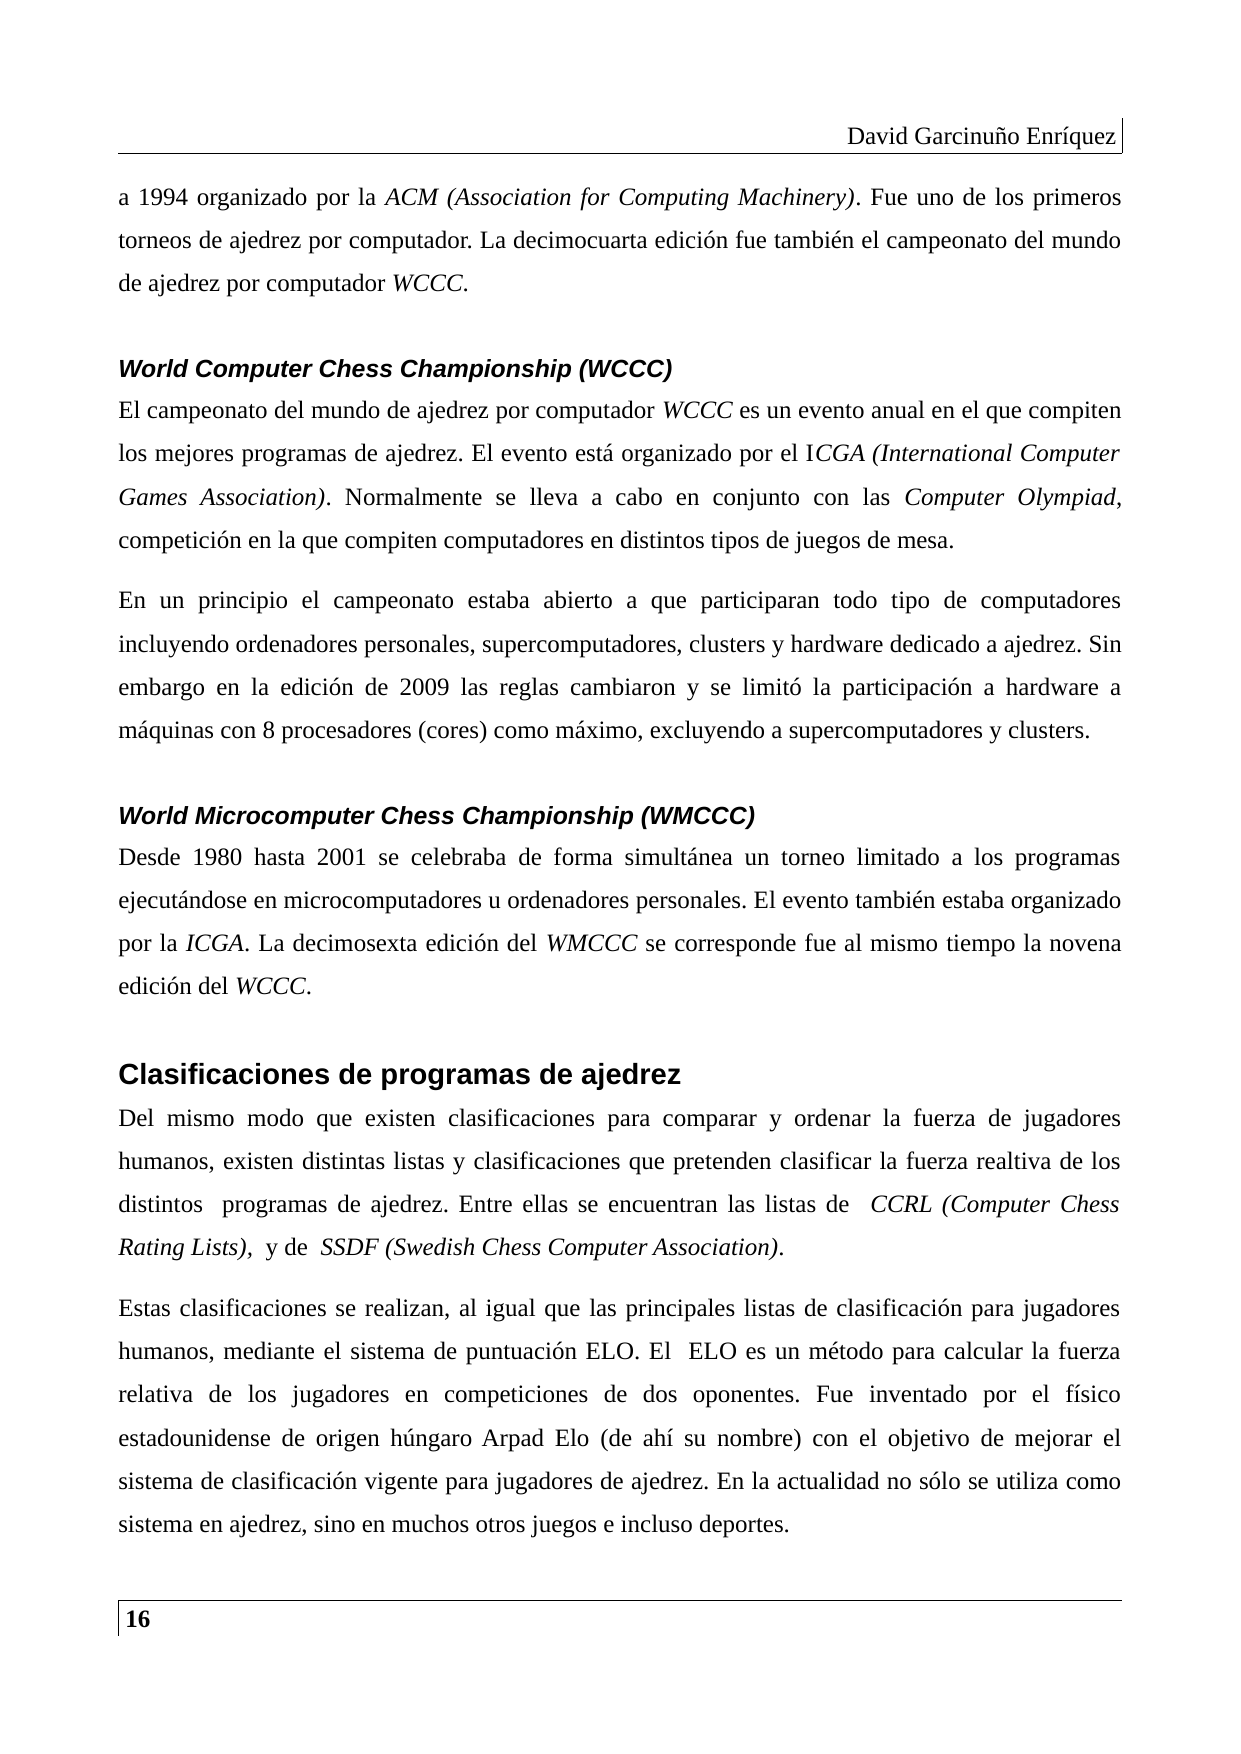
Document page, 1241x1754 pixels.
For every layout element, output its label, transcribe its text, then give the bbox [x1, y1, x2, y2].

subtitle Clasificaciones de programas de ajedrez [118, 1057, 1122, 1091]
subtitle World Microcomputer Chess Championship (WMCCC) [118, 801, 1122, 829]
subtitle World Computer Chess Championship (WCCC) [118, 354, 1122, 383]
text El campeonato del mundo de ajedrez por computador WCCC es un evento anual en el que compiten los mejores programas de ajedrez. El evento está organizado por el ICGA (International Computer Games Association). Normalmente se lleva a cabo en conjunto con las Computer Olympiad, competición en la que compiten computadores en distintos tipos de juegos de mesa. [118, 395, 1122, 553]
text Del mismo modo que existen clasificaciones para comparar y ordenar la fuerza de jugadores humanos, existen distintas listas y clasificaciones que pretenden clasificar la fuerza realtiva de los distintos programas de ajedrez. Entre ellas se encuentran las listas de CCRL (Computer Chess Rating Lists), y de SSDF (Swedish Chess Computer Association). [118, 1103, 1122, 1261]
text a 1994 organizado por la ACM (Association for Computing Machinery). Fue uno de los primeros torneos de ajedrez por computador. La decimocuarta edición fue también el campeonato del mundo de ajedrez por computador WCCC. [118, 182, 1122, 297]
text Desde 1980 hasta 2001 se celebraba de forma simultánea un torneo limitado a los programas ejecutándose en microcomputadores u ordenadores personales. El evento también estaba organizado por la ICGA. La decimosexta edición del WMCCC se corresponde fue al mismo tiempo la novena edición del WCCC. [118, 842, 1122, 1000]
text Estas clasificaciones se realizan, al igual que las principales listas de clasificación para jugadores humanos, mediante el sistema de puntuación ELO. El ELO es un método para calcular la fuerza relativa de los jugadores en competiciones de dos oponentes. Fue inventado por el físico estadounidense de origen húngaro Arpad Elo (de ahí su nombre) con el objetivo de mejorar el sistema de clasificación vigente para jugadores de ajedrez. En la actualidad no sólo se utiliza como sistema en ajedrez, sino en muchos otros juegos e incluso deportes. [118, 1293, 1122, 1538]
text En un principio el campeonato estaba abierto a que participaran todo tipo de computadores incluyendo ordenadores personales, supercomputadores, clusters y hardware dedicado a ajedrez. Sin embargo en la edición de 2009 las reglas cambiaron y se limitó la participación a hardware a máquinas con 8 procesadores (cores) como máximo, excluyendo a supercomputadores y clusters. [118, 586, 1122, 744]
